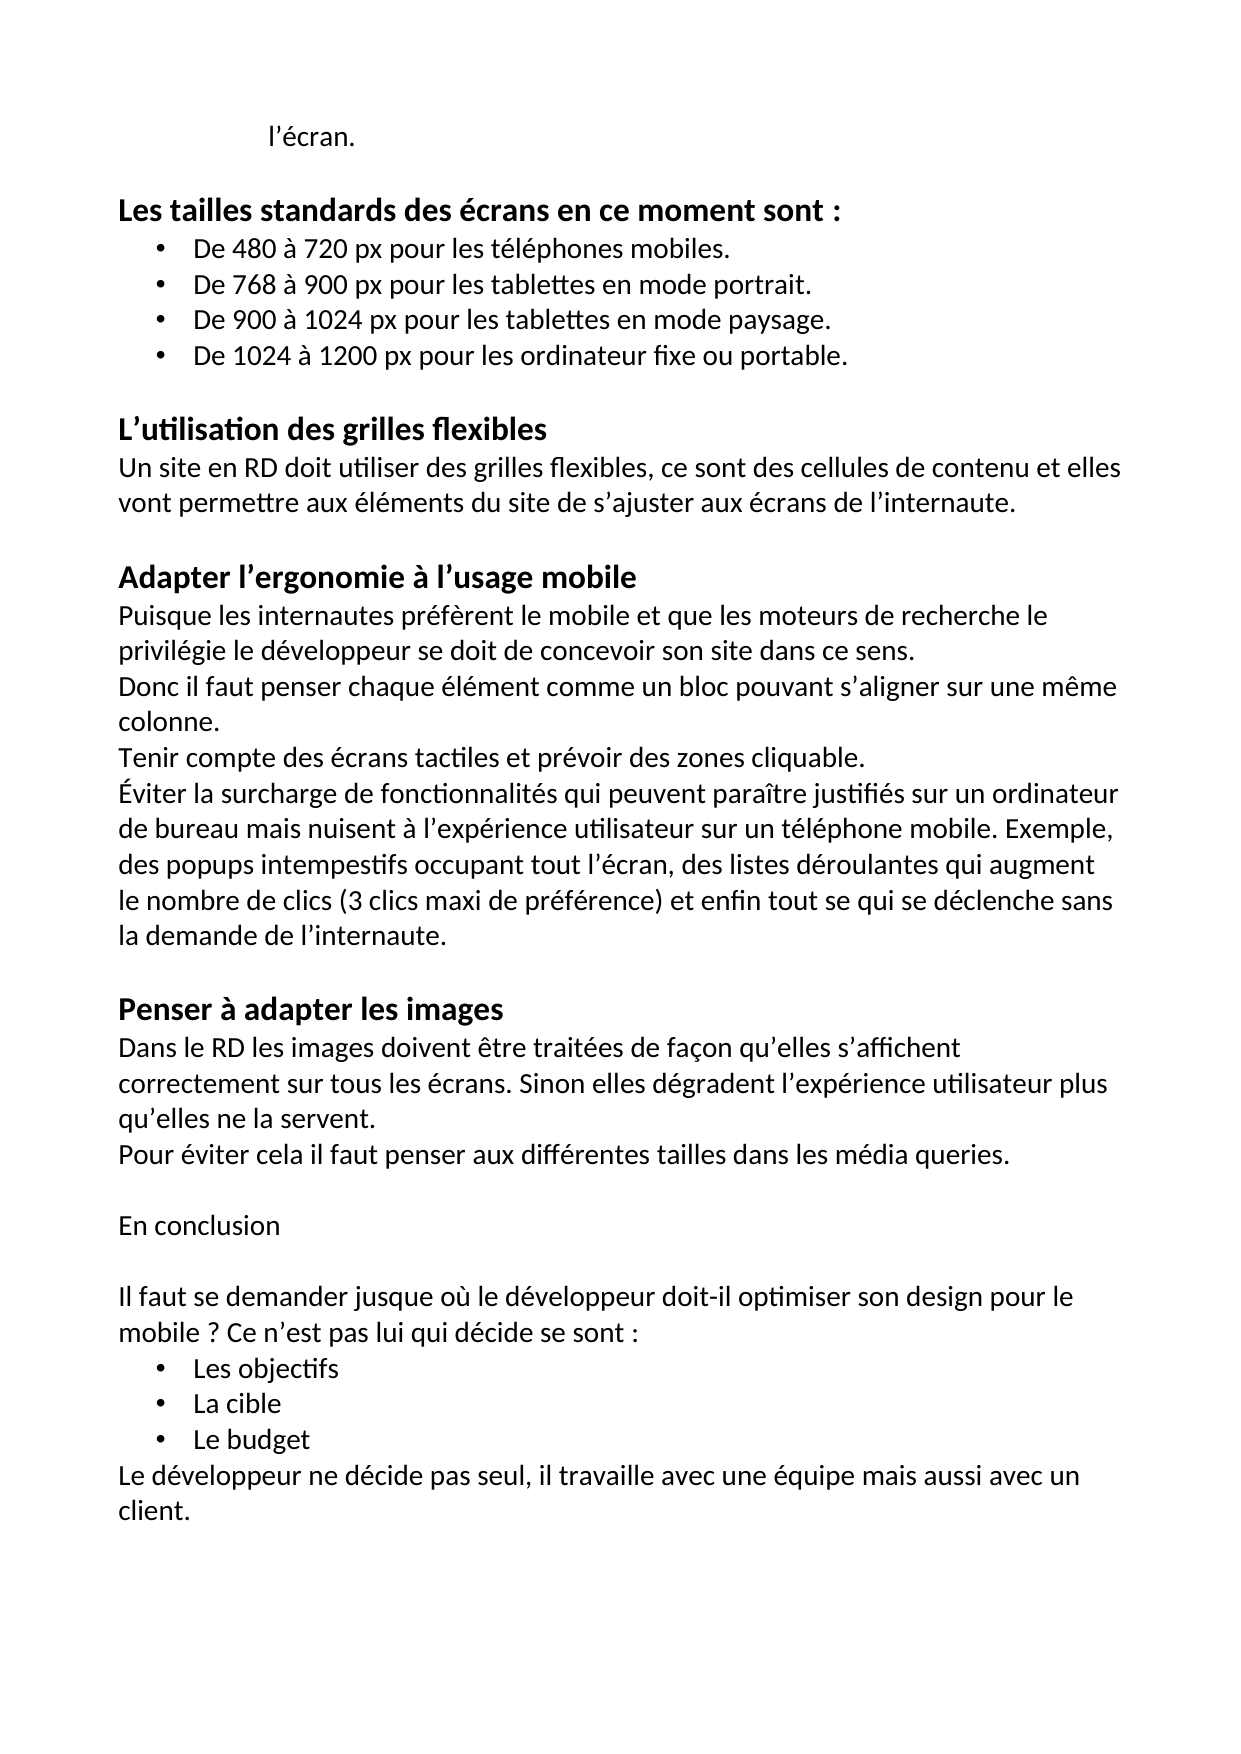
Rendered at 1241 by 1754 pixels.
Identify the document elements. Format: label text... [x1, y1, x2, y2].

list Le budget [156, 1421, 1122, 1457]
text Il faut se demander jusque où le développeur doit-il optimiser son design pour le mobile ? Ce n’est pas lui qui décide se sont : [118, 1278, 1122, 1350]
list La cible [156, 1385, 1122, 1421]
list De 1024 à 1200 px pour les ordinateur fixe ou portable. [156, 337, 1122, 373]
text Puisque les internautes préfèrent le mobile et que les moteurs de recherche le privilégie le développeur se doit de concevoir son site dans ce sens. [118, 597, 1122, 668]
text Pour éviter cela il faut penser aux différentes tailles dans les média queries. [118, 1136, 1122, 1172]
text Les tailles standards des écrans en ce moment sont : [118, 189, 1122, 230]
list De 900 à 1024 px pour les tablettes en mode paysage. [156, 301, 1122, 337]
list De 480 à 720 px pour les téléphones mobiles. [156, 230, 1122, 266]
text L’utilisation des grilles flexibles [118, 408, 1122, 449]
text Le développeur ne décide pas seul, il travaille avec une équipe mais aussi avec un client. [118, 1457, 1122, 1528]
text Donc il faut penser chaque élément comme un bloc pouvant s’aligner sur une même colonne. [118, 668, 1122, 739]
text En conclusion [118, 1207, 1122, 1243]
text Éviter la surcharge de fonctionnalités qui peuvent paraître justifiés sur un ordinateur de bureau mais nuisent à l’expérience utilisateur sur un téléphone mobile. Exemple, des popups intempestifs occupant tout l’écran, des listes déroulantes qui augment le nombre de clics (3 clics maxi de préférence) et enfin tout se qui se déclenche sans la demande de l’internaute. [118, 775, 1122, 953]
text Tenir compte des écrans tactiles et prévoir des zones cliquable. [118, 739, 1122, 775]
text Un site en RD doit utiliser des grilles flexibles, ce sont des cellules de contenu et elles vont permettre aux éléments du site de s’ajuster aux écrans de l’internaute. [118, 449, 1122, 520]
list l’écran. [231, 118, 1122, 154]
text Penser à adapter les images [118, 988, 1122, 1029]
list Les objectifs [156, 1350, 1122, 1385]
text Dans le RD les images doivent être traitées de façon qu’elles s’affichent correctement sur tous les écrans. Sinon elles dégradent l’expérience utilisateur plus qu’elles ne la servent. [118, 1029, 1122, 1136]
list De 768 à 900 px pour les tablettes en mode portrait. [156, 266, 1122, 301]
text Adapter l’ergonomie à l’usage mobile [118, 556, 1122, 597]
